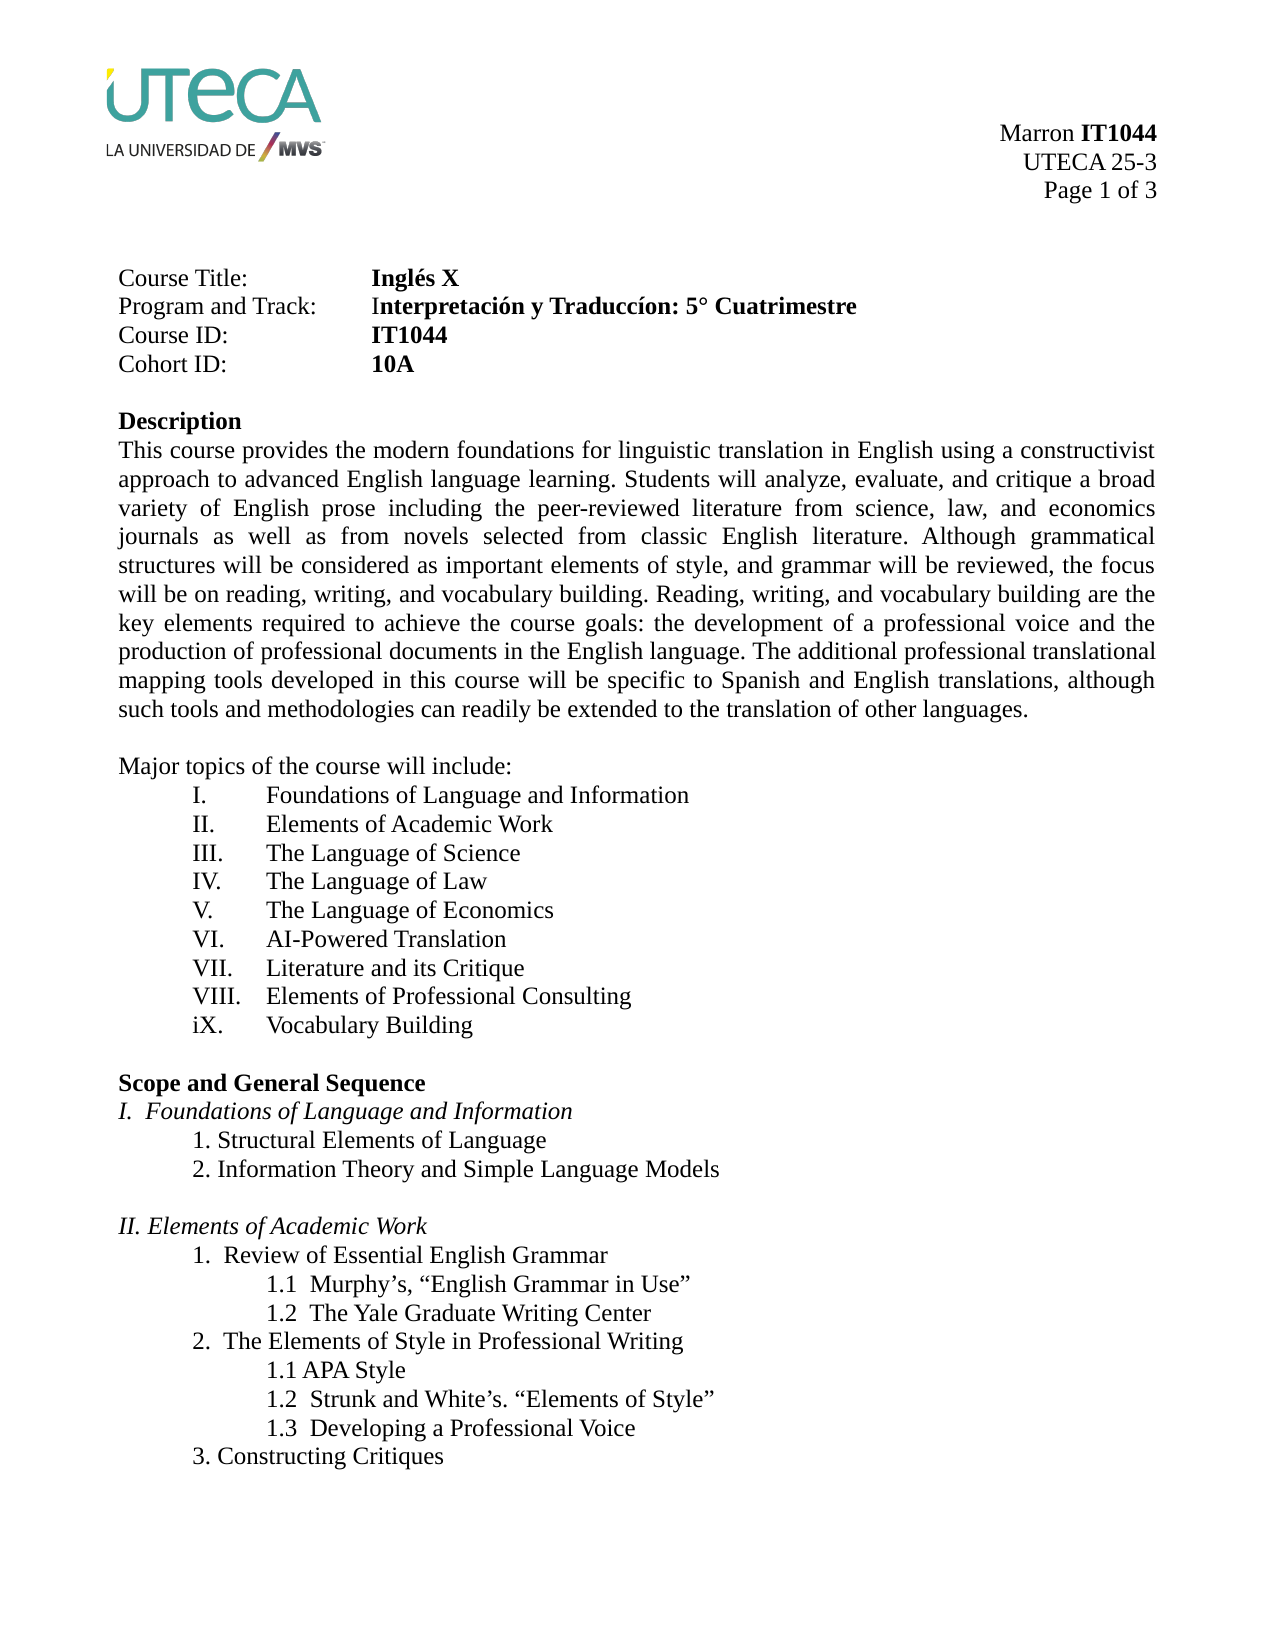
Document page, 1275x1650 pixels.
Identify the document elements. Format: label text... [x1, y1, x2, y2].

text VII. Literature and its Critique [192, 953, 1157, 981]
text III. The Language of Science [192, 838, 1157, 866]
table_cell IT1044 [371, 320, 1157, 349]
text 3. Constructing Critiques [192, 1441, 1157, 1470]
text VIII. Elements of Professional Consulting [192, 981, 1157, 1010]
text 1.3 Developing a Professional Voice [118, 1413, 1157, 1441]
table_cell Cohort ID: [118, 349, 371, 378]
text I. Foundations of Language and Information [192, 780, 1157, 809]
text Description [118, 406, 1157, 435]
text 1.1 APA Style [192, 1355, 1157, 1384]
text II. Elements of Academic Work [118, 1211, 1157, 1240]
text Major topics of the course will include: [118, 751, 1157, 780]
table_header Course Title: [118, 263, 371, 291]
text I. Foundations of Language and Information [118, 1096, 1157, 1125]
table_cell Interpretación y Traduccíon: 5° Cuatrimestre [371, 291, 1157, 320]
text VI. AI-Powered Translation [192, 924, 1157, 953]
text This course provides the modern foundations for linguistic translation in English using a constructivist approach to advanced English language learning. Students will analyze, evaluate, and critique a broad variety of English prose including the peer-reviewed literature from science, law, and economics journals as well as from novels selected from classic English literature. Although grammatical structures will be considered as important elements of style, and grammar will be reviewed, the focus will be on reading, writing, and vocabulary building. Reading, writing, and vocabulary building are the key elements required to achieve the course goals: the development of a professional voice and the production of professional documents in the English language. The additional professional translational mapping tools developed in this course will be specific to Spanish and English translations, although such tools and methodologies can readily be extended to the translation of other languages. [118, 435, 1157, 723]
text 1. Structural Elements of Language [192, 1125, 1157, 1154]
text 1.2 The Yale Graduate Writing Center [192, 1298, 1157, 1326]
table_header Inglés X [371, 263, 1157, 291]
table_cell Program and Track: [118, 291, 371, 320]
text 1. Review of Essential English Grammar [118, 1240, 1157, 1269]
text 2. The Elements of Style in Professional Writing [118, 1326, 1157, 1355]
text iX. Vocabulary Building [118, 1010, 1157, 1039]
text IV. The Language of Law [192, 866, 1157, 895]
text 1.1 Murphy’s, “English Grammar in Use” [192, 1269, 1157, 1298]
text 2. Information Theory and Simple Language Models [192, 1154, 1157, 1183]
text V. The Language of Economics [192, 895, 1157, 924]
text Scope and General Sequence [118, 1068, 1157, 1096]
text 1.2 Strunk and White’s. “Elements of Style” [192, 1384, 1157, 1413]
table_cell Course ID: [118, 320, 371, 349]
text II. Elements of Academic Work [192, 809, 1157, 838]
table_cell 10A [371, 349, 1157, 378]
picture [104, 64, 328, 166]
